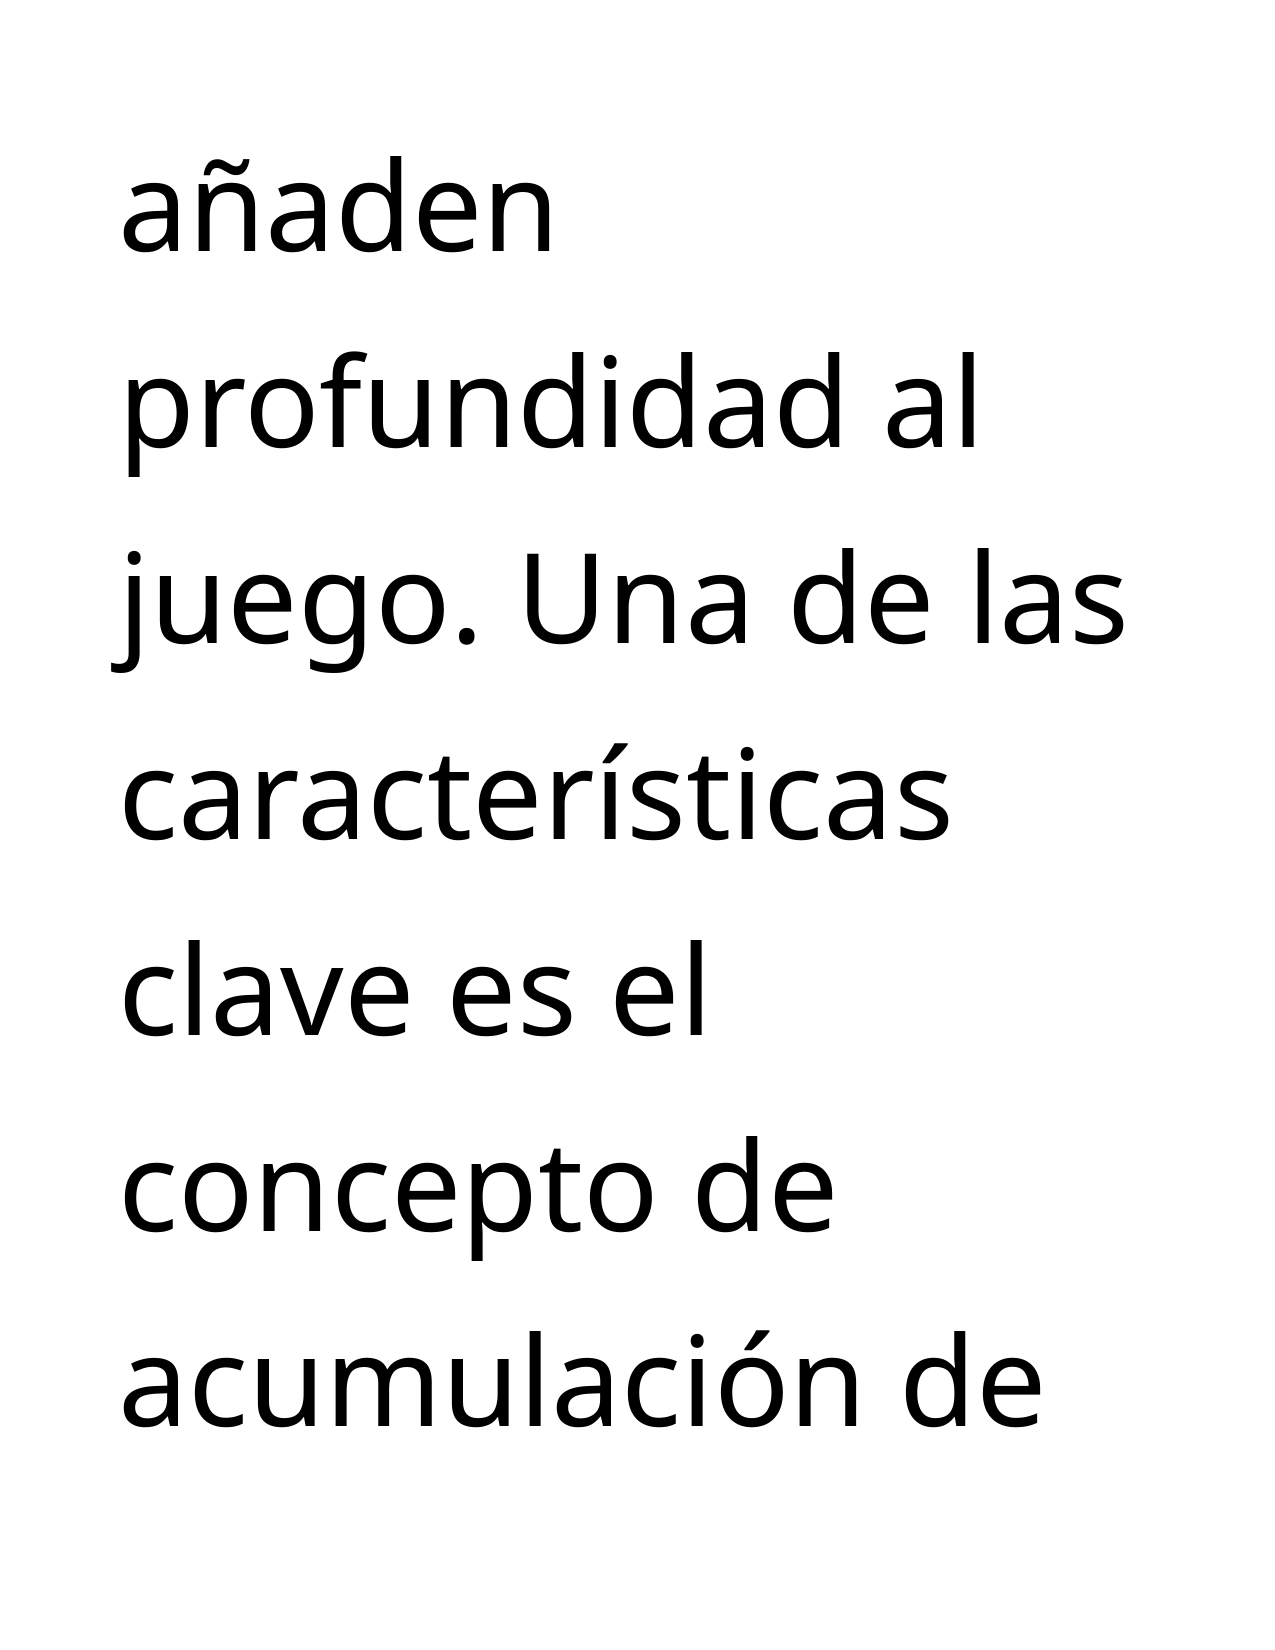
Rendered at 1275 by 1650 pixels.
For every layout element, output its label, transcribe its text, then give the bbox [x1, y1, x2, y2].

text añaden profundidad al juego. Una de las características clave es el concepto de acumulación de [118, 118, 1157, 1463]
